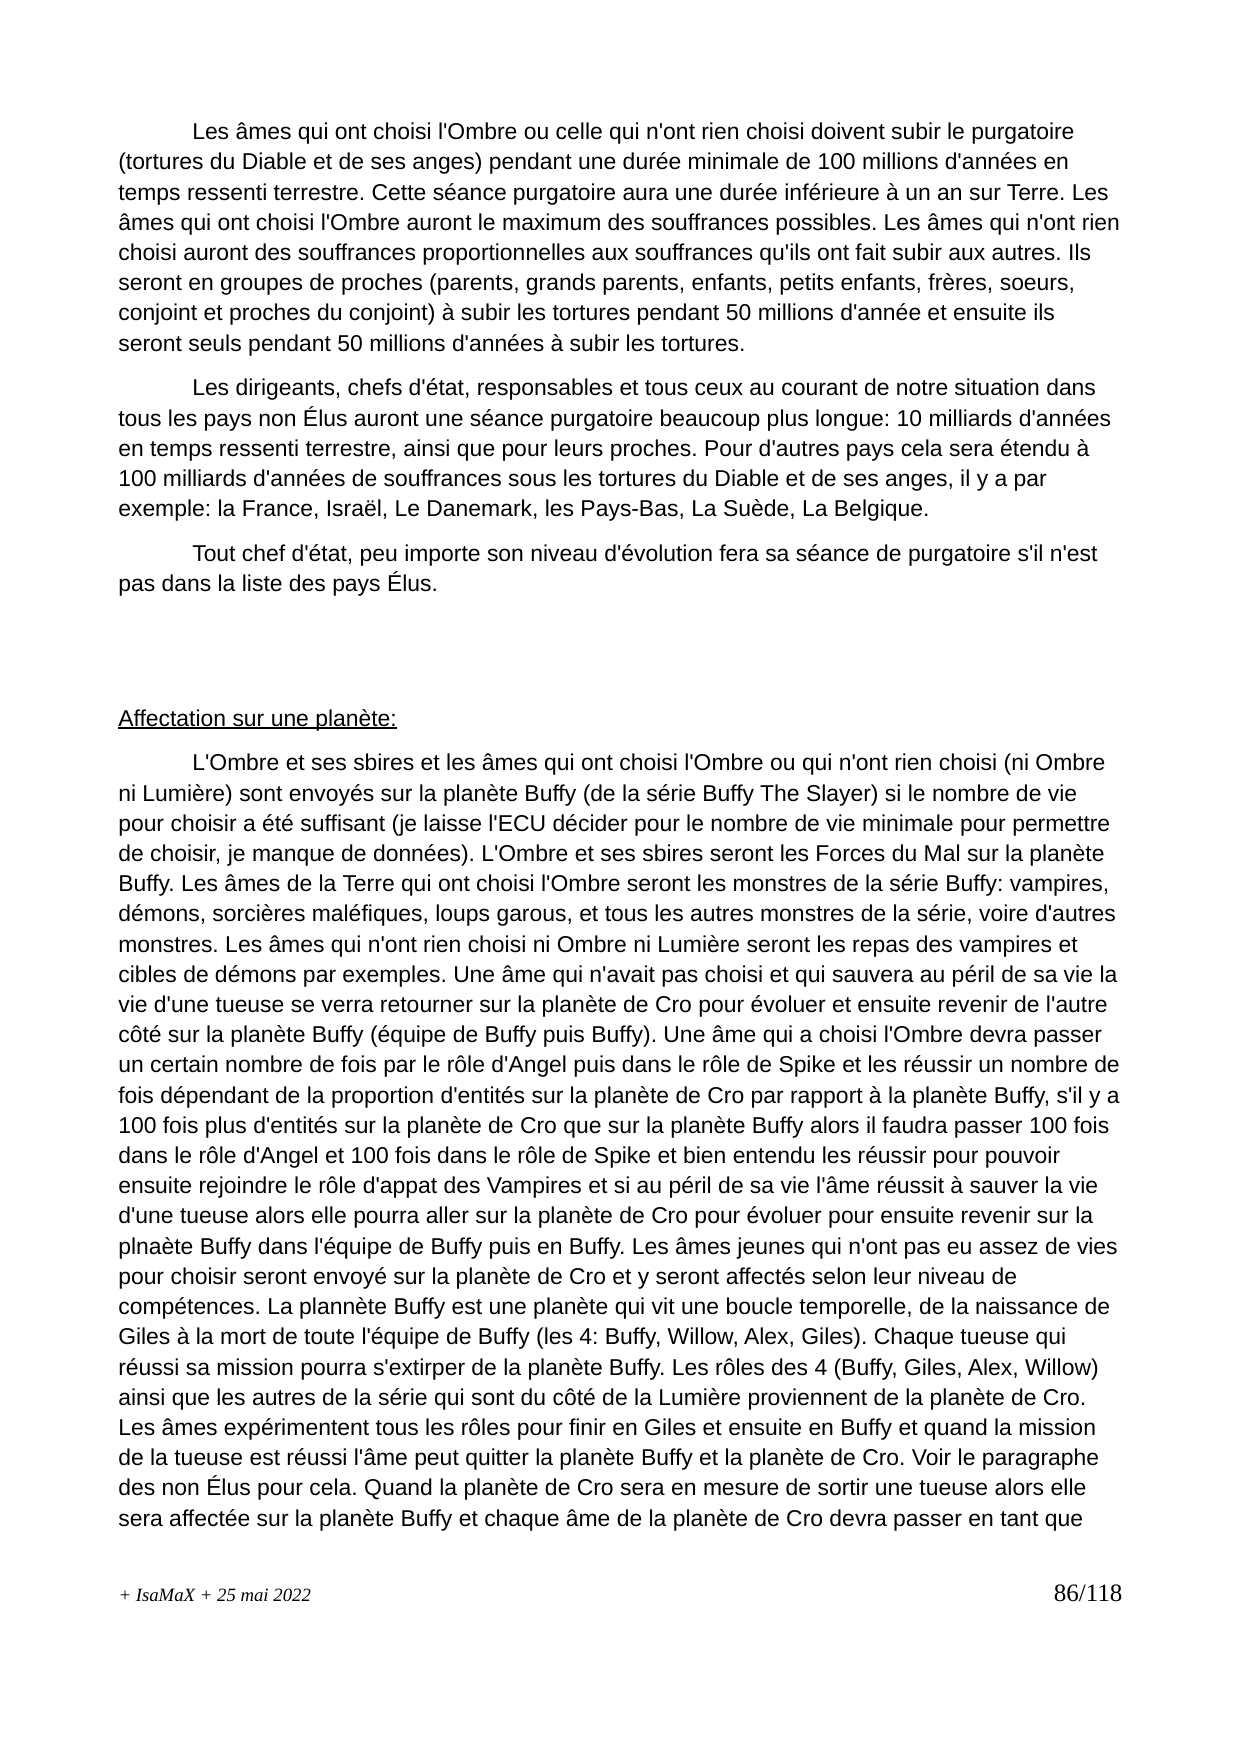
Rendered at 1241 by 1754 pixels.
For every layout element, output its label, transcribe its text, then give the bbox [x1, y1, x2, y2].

text Les âmes qui ont choisi l'Ombre ou celle qui n'ont rien choisi doivent subir le purgatoire (tortures du Diable et de ses anges) pendant une durée minimale de 100 millions d'années en temps ressenti terrestre. Cette séance purgatoire aura une durée inférieure à un an sur Terre. Les âmes qui ont choisi l'Ombre auront le maximum des souffrances possibles. Les âmes qui n'ont rien choisi auront des souffrances proportionnelles aux souffrances qu'ils ont fait subir aux autres. Ils seront en groupes de proches (parents, grands parents, enfants, petits enfants, frères, soeurs, conjoint et proches du conjoint) à subir les tortures pendant 50 millions d'année et ensuite ils seront seuls pendant 50 millions d'années à subir les tortures. [118, 118, 1122, 356]
text Affectation sur une planète: [118, 704, 1122, 731]
text Tout chef d'état, peu importe son niveau d'évolution fera sa séance de purgatoire s'il n'est pas dans la liste des pays Élus. [118, 540, 1122, 597]
text Les dirigeants, chefs d'état, responsables et tous ceux au courant de notre situation dans tous les pays non Élus auront une séance purgatoire beaucoup plus longue: 10 milliards d'années en temps ressenti terrestre, ainsi que pour leurs proches. Pour d'autres pays cela sera étendu à 100 milliards d'années de souffrances sous les tortures du Diable et de ses anges, il y a par exemple: la France, Israël, Le Danemark, les Pays-Bas, La Suède, La Belgique. [118, 374, 1122, 522]
text L'Ombre et ses sbires et les âmes qui ont choisi l'Ombre ou qui n'ont rien choisi (ni Ombre ni Lumière) sont envoyés sur la planète Buffy (de la série Buffy The Slayer) si le nombre de vie pour choisir a été suffisant (je laisse l'ECU décider pour le nombre de vie minimale pour permettre de choisir, je manque de données). L'Ombre et ses sbires seront les Forces du Mal sur la planète Buffy. Les âmes de la Terre qui ont choisi l'Ombre seront les monstres de la série Buffy: vampires, démons, sorcières maléfiques, loups garous, et tous les autres monstres de la série, voire d'autres monstres. Les âmes qui n'ont rien choisi ni Ombre ni Lumière seront les repas des vampires et cibles de démons par exemples. Une âme qui n'avait pas choisi et qui sauvera au péril de sa vie la vie d'une tueuse se verra retourner sur la planète de Cro pour évoluer et ensuite revenir de l'autre côté sur la planète Buffy (équipe de Buffy puis Buffy). Une âme qui a choisi l'Ombre devra passer un certain nombre de fois par le rôle d'Angel puis dans le rôle de Spike et les réussir un nombre de fois dépendant de la proportion d'entités sur la planète de Cro par rapport à la planète Buffy, s'il y a 100 fois plus d'entités sur la planète de Cro que sur la planète Buffy alors il faudra passer 100 fois dans le rôle d'Angel et 100 fois dans le rôle de Spike et bien entendu les réussir pour pouvoir ensuite rejoindre le rôle d'appat des Vampires et si au péril de sa vie l'âme réussit à sauver la vie d'une tueuse alors elle pourra aller sur la planète de Cro pour évoluer pour ensuite revenir sur la plnaète Buffy dans l'équipe de Buffy puis en Buffy. Les âmes jeunes qui n'ont pas eu assez de vies pour choisir seront envoyé sur la planète de Cro et y seront affectés selon leur niveau de compétences. La plannète Buffy est une planète qui vit une boucle temporelle, de la naissance de Giles à la mort de toute l'équipe de Buffy (les 4: Buffy, Willow, Alex, Giles). Chaque tueuse qui réussi sa mission pourra s'extirper de la planète Buffy. Les rôles des 4 (Buffy, Giles, Alex, Willow) ainsi que les autres de la série qui sont du côté de la Lumière proviennent de la planète de Cro. Les âmes expérimentent tous les rôles pour finir en Giles et ensuite en Buffy et quand la mission de la tueuse est réussi l'âme peut quitter la planète Buffy et la planète de Cro. Voir le paragraphe des non Élus pour cela. Quand la planète de Cro sera en mesure de sortir une tueuse alors elle sera affectée sur la planète Buffy et chaque âme de la planète de Cro devra passer en tant que [118, 749, 1122, 1531]
